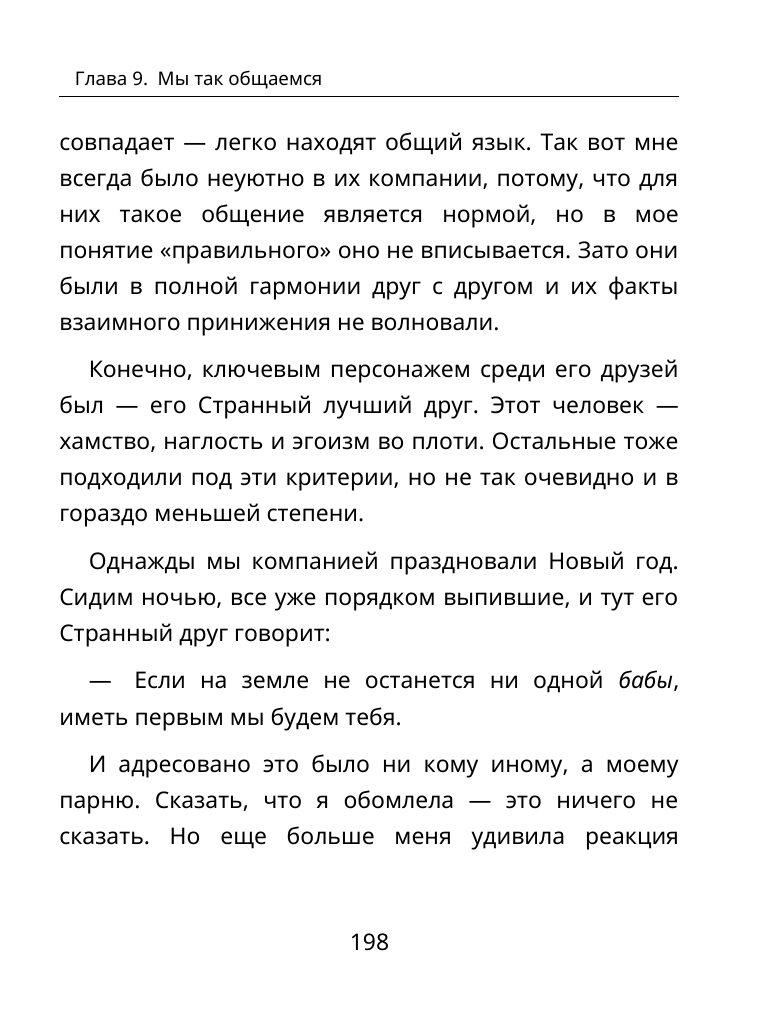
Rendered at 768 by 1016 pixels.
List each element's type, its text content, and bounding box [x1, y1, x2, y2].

text Однажды мы компанией праздновали Новый год. Сидим ночью, все уже порядком выпившие, и тут его Странный друг говорит: [59, 545, 679, 648]
text совпадает — легко находят общий язык. Так вот мне всегда было неуютно в их компании, потому, что для них такое общение является нормой, но в мое понятие «правильного» оно не вписывается. Зато они были в полной гармонии друг с другом и их факты взаимного принижения не волновали. [59, 126, 679, 337]
list Если на земле не останется ни одной бабы, иметь первым мы будем тебя. [59, 664, 679, 732]
text И адресовано это было ни кому иному, а моему парню. Сказать, что я обомлела — это ничего не сказать. Но еще больше меня удивила реакция [59, 748, 679, 851]
text Конечно, ключевым персонажем среди его друзей был — его Странный лучший друг. Этот человек — хамство, наглость и эгоизм во плоти. Остальные тоже подходили под эти критерии, но не так очевидно и в гораздо меньшей степени. [59, 353, 679, 528]
